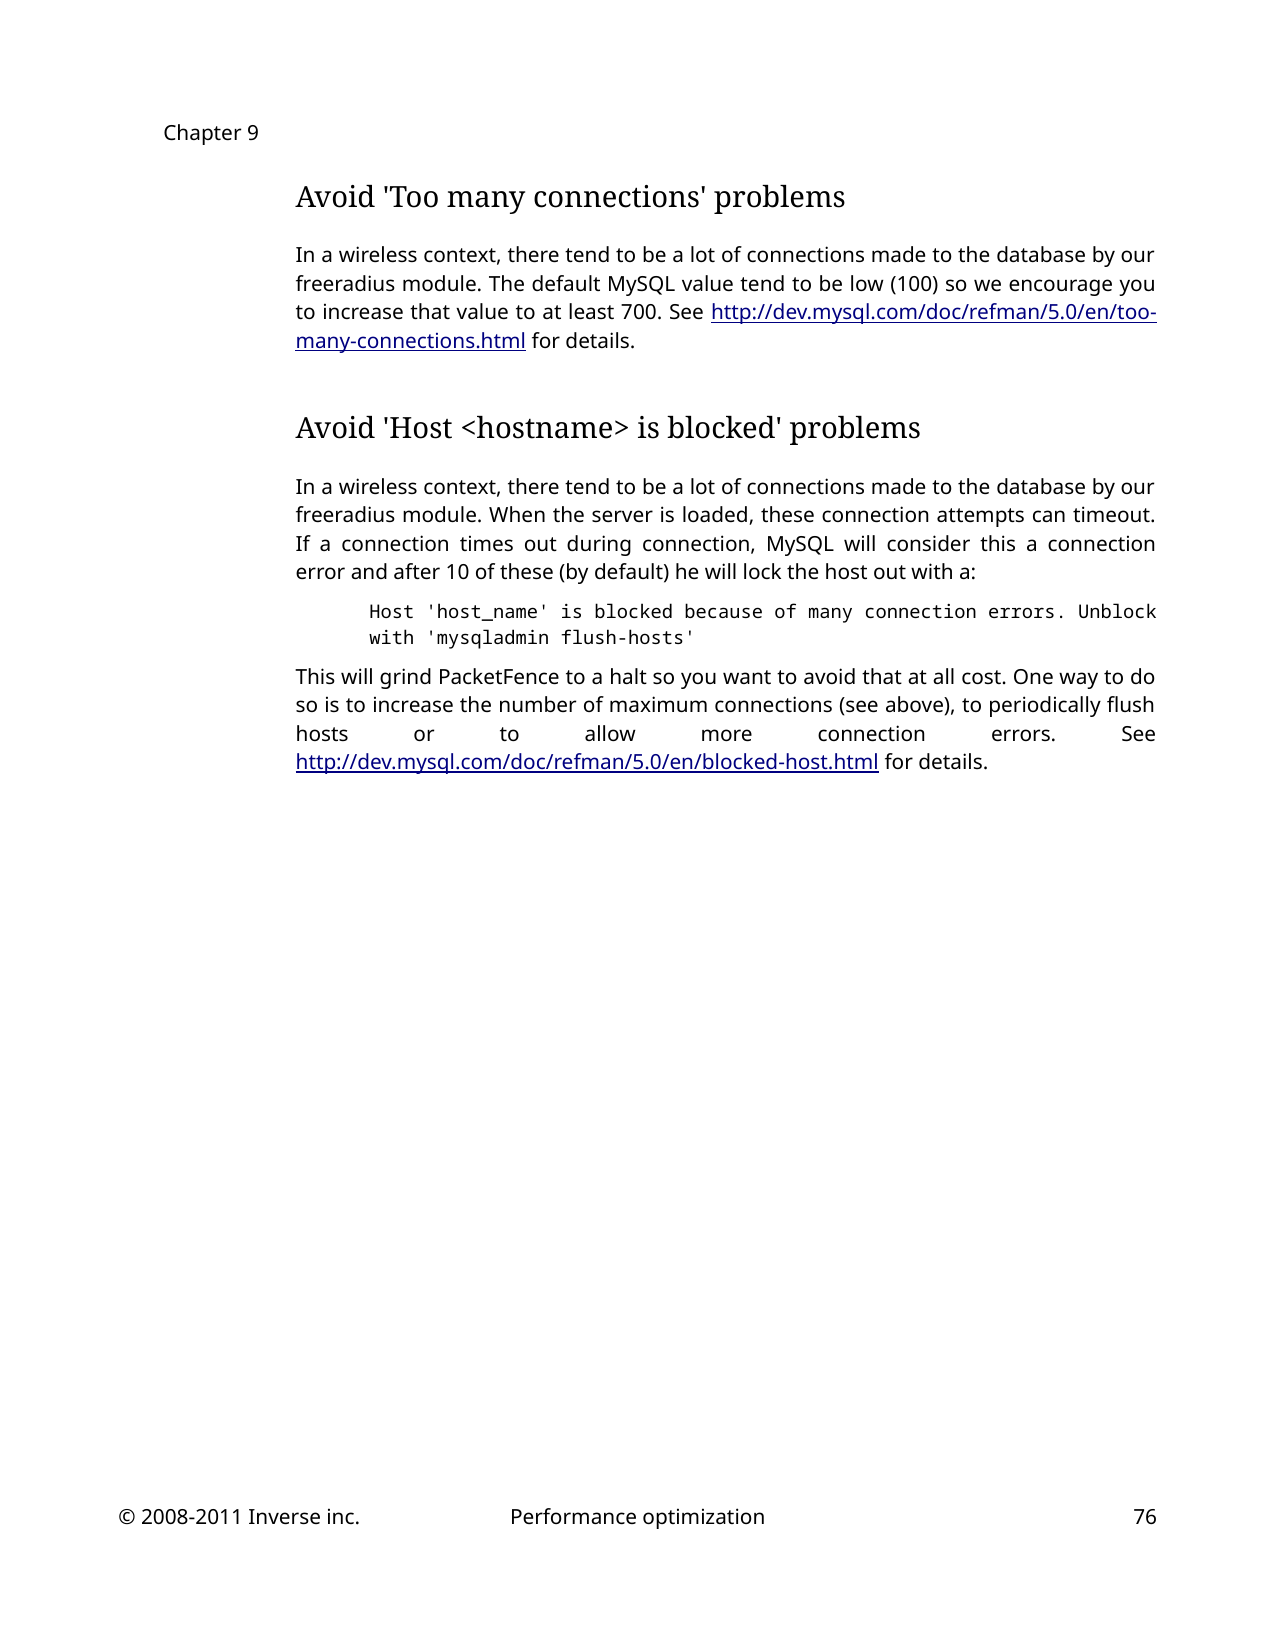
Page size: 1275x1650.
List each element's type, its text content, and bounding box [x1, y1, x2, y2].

text Host 'host_name' is blocked because of many connection errors. Unblock with 'mysqladmin flush-hosts' [295, 598, 1157, 649]
subtitle Avoid 'Too many connections' problems [295, 176, 1157, 216]
subtitle Avoid 'Host <hostname> is blocked' problems [295, 408, 1157, 447]
text In a wireless context, there tend to be a lot of connections made to the database by our freeradius module. The default MySQL value tend to be low (100) so we encourage you to increase that value to at least 700. See http://dev.mysql.com/doc/refman/5.0/en/too-many-connections.html for details. [295, 241, 1157, 354]
text In a wireless context, there tend to be a lot of connections made to the database by our freeradius module. When the server is loaded, these connection attempts can timeout. If a connection times out during connection, MySQL will consider this a connection error and after 10 of these (by default) he will lock the host out with a: [295, 472, 1157, 586]
text This will grind PacketFence to a halt so you want to avoid that at all cost. One way to do so is to increase the number of maximum connections (see above), to periodically flush hosts or to allow more connection errors. See http://dev.mysql.com/doc/refman/5.0/en/blocked-host.html for details. [295, 662, 1157, 776]
